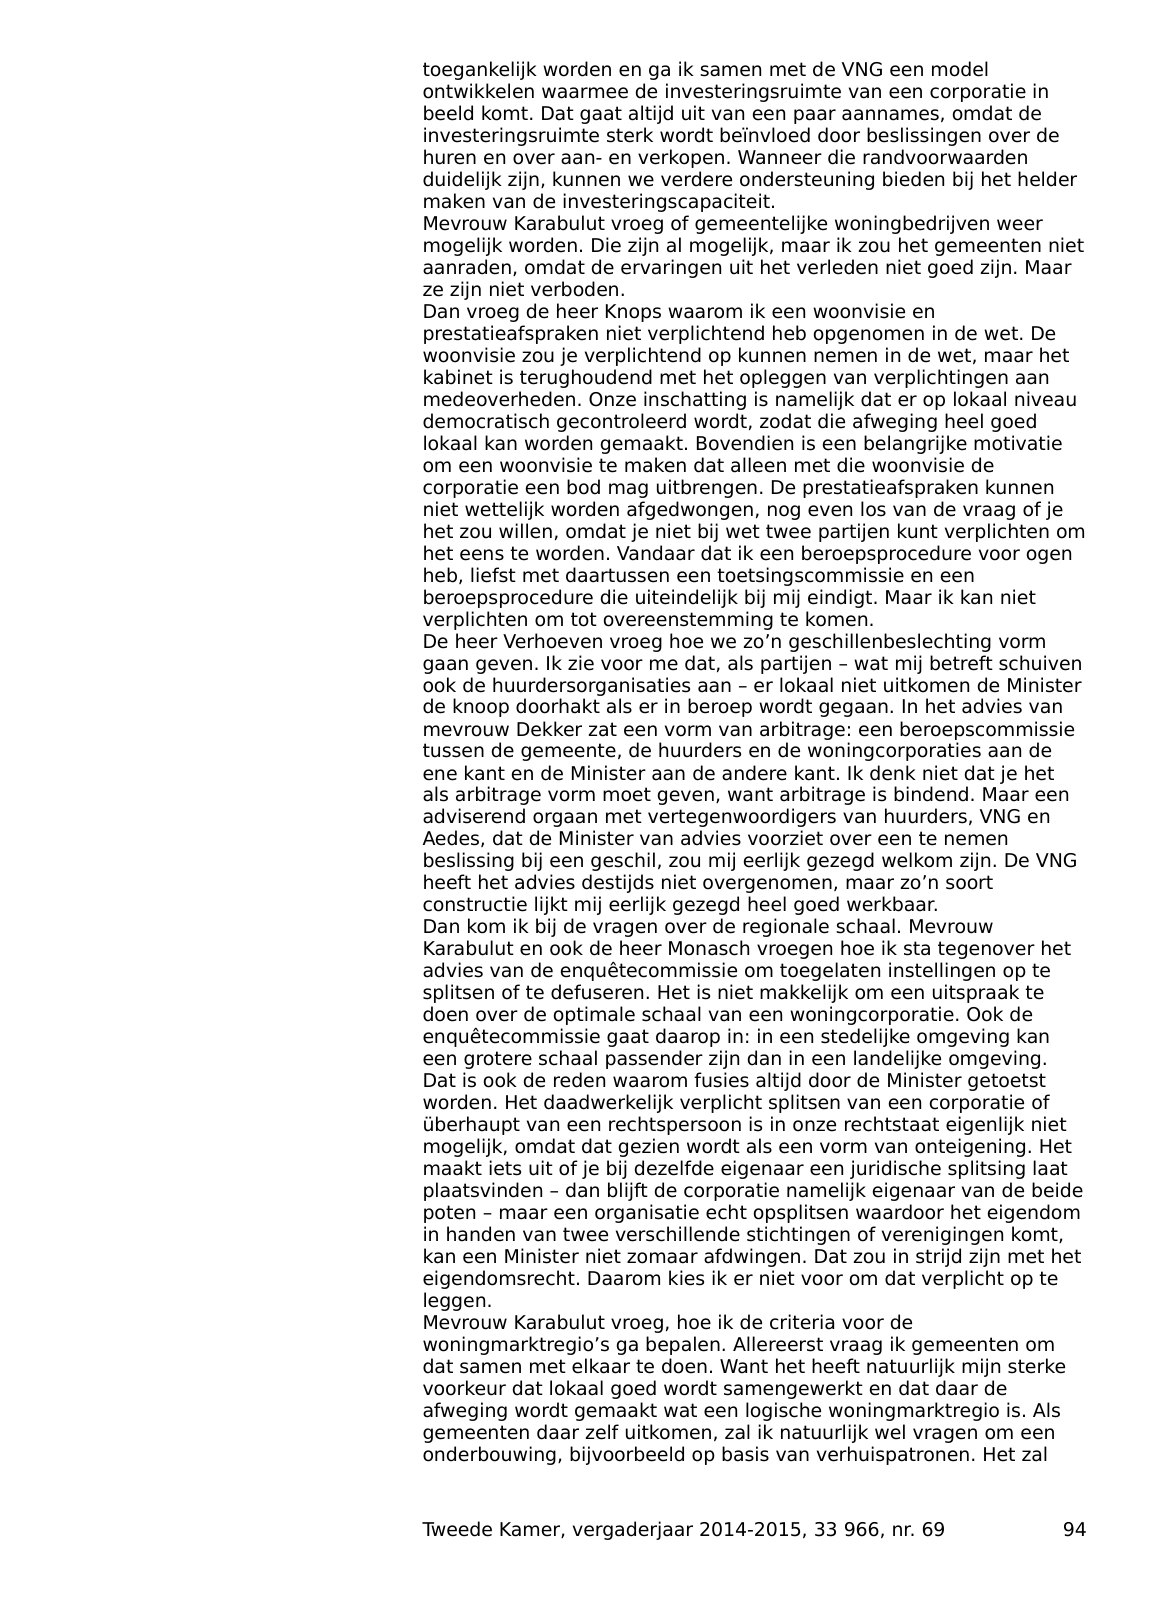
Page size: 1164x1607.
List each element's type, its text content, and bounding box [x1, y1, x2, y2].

text toegankelijk worden en ga ik samen met de VNG een model ontwikkelen waarmee de investeringsruimte van een corporatie in beeld komt. Dat gaat altijd uit van een paar aannames, omdat de investeringsruimte sterk wordt beïnvloed door beslissingen over de huren en over aan- en verkopen. Wanneer die randvoorwaarden duidelijk zijn, kunnen we verdere ondersteuning bieden bij het helder maken van de investeringscapaciteit. [422, 59, 1087, 213]
text Dan kom ik bij de vragen over de regionale schaal. Mevrouw Karabulut en ook de heer Monasch vroegen hoe ik sta tegenover het advies van de enquêtecommissie om toegelaten instellingen op te splitsen of te defuseren. Het is niet makkelijk om een uitspraak te doen over de optimale schaal van een woningcorporatie. Ook de enquêtecommissie gaat daarop in: in een stedelijke omgeving kan een grotere schaal passender zijn dan in een landelijke omgeving. Dat is ook de reden waarom fusies altijd door de Minister getoetst worden. Het daadwerkelijk verplicht splitsen van een corporatie of überhaupt van een rechtspersoon is in onze rechtstaat eigenlijk niet mogelijk, omdat dat gezien wordt als een vorm van onteigening. Het maakt iets uit of je bij dezelfde eigenaar een juridische splitsing laat plaatsvinden – dan blijft de corporatie namelijk eigenaar van de beide poten – maar een organisatie echt opsplitsen waardoor het eigendom in handen van twee verschillende stichtingen of verenigingen komt, kan een Minister niet zomaar afdwingen. Dat zou in strijd zijn met het eigendomsrecht. Daarom kies ik er niet voor om dat verplicht op te leggen. [422, 916, 1087, 1312]
text Mevrouw Karabulut vroeg, hoe ik de criteria voor de woningmarktregio’s ga bepalen. Allereerst vraag ik gemeenten om dat samen met elkaar te doen. Want het heeft natuurlijk mijn sterke voorkeur dat lokaal goed wordt samengewerkt en dat daar de afweging wordt gemaakt wat een logische woningmarktregio is. Als gemeenten daar zelf uitkomen, zal ik natuurlijk wel vragen om een onderbouwing, bijvoorbeeld op basis van verhuispatronen. Het zal [422, 1312, 1087, 1466]
text Dan vroeg de heer Knops waarom ik een woonvisie en prestatieafspraken niet verplichtend heb opgenomen in de wet. De woonvisie zou je verplichtend op kunnen nemen in de wet, maar het kabinet is terughoudend met het opleggen van verplichtingen aan medeoverheden. Onze inschatting is namelijk dat er op lokaal niveau democratisch gecontroleerd wordt, zodat die afweging heel goed lokaal kan worden gemaakt. Bovendien is een belangrijke motivatie om een woonvisie te maken dat alleen met die woonvisie de corporatie een bod mag uitbrengen. De prestatieafspraken kunnen niet wettelijk worden afgedwongen, nog even los van de vraag of je het zou willen, omdat je niet bij wet twee partijen kunt verplichten om het eens te worden. Vandaar dat ik een beroepsprocedure voor ogen heb, liefst met daartussen een toetsingscommissie en een beroepsprocedure die uiteindelijk bij mij eindigt. Maar ik kan niet verplichten om tot overeenstemming te komen. [422, 301, 1087, 631]
text Mevrouw Karabulut vroeg of gemeentelijke woningbedrijven weer mogelijk worden. Die zijn al mogelijk, maar ik zou het gemeenten niet aanraden, omdat de ervaringen uit het verleden niet goed zijn. Maar ze zijn niet verboden. [422, 213, 1087, 301]
text De heer Verhoeven vroeg hoe we zo’n geschillenbeslechting vorm gaan geven. Ik zie voor me dat, als partijen – wat mij betreft schuiven ook de huurdersorganisaties aan – er lokaal niet uitkomen de Minister de knoop doorhakt als er in beroep wordt gegaan. In het advies van mevrouw Dekker zat een vorm van arbitrage: een beroepscommissie tussen de gemeente, de huurders en de woningcorporaties aan de ene kant en de Minister aan de andere kant. Ik denk niet dat je het als arbitrage vorm moet geven, want arbitrage is bindend. Maar een adviserend orgaan met vertegenwoordigers van huurders, VNG en Aedes, dat de Minister van advies voorziet over een te nemen beslissing bij een geschil, zou mij eerlijk gezegd welkom zijn. De VNG heeft het advies destijds niet overgenomen, maar zo’n soort constructie lijkt mij eerlijk gezegd heel goed werkbaar. [422, 631, 1087, 916]
